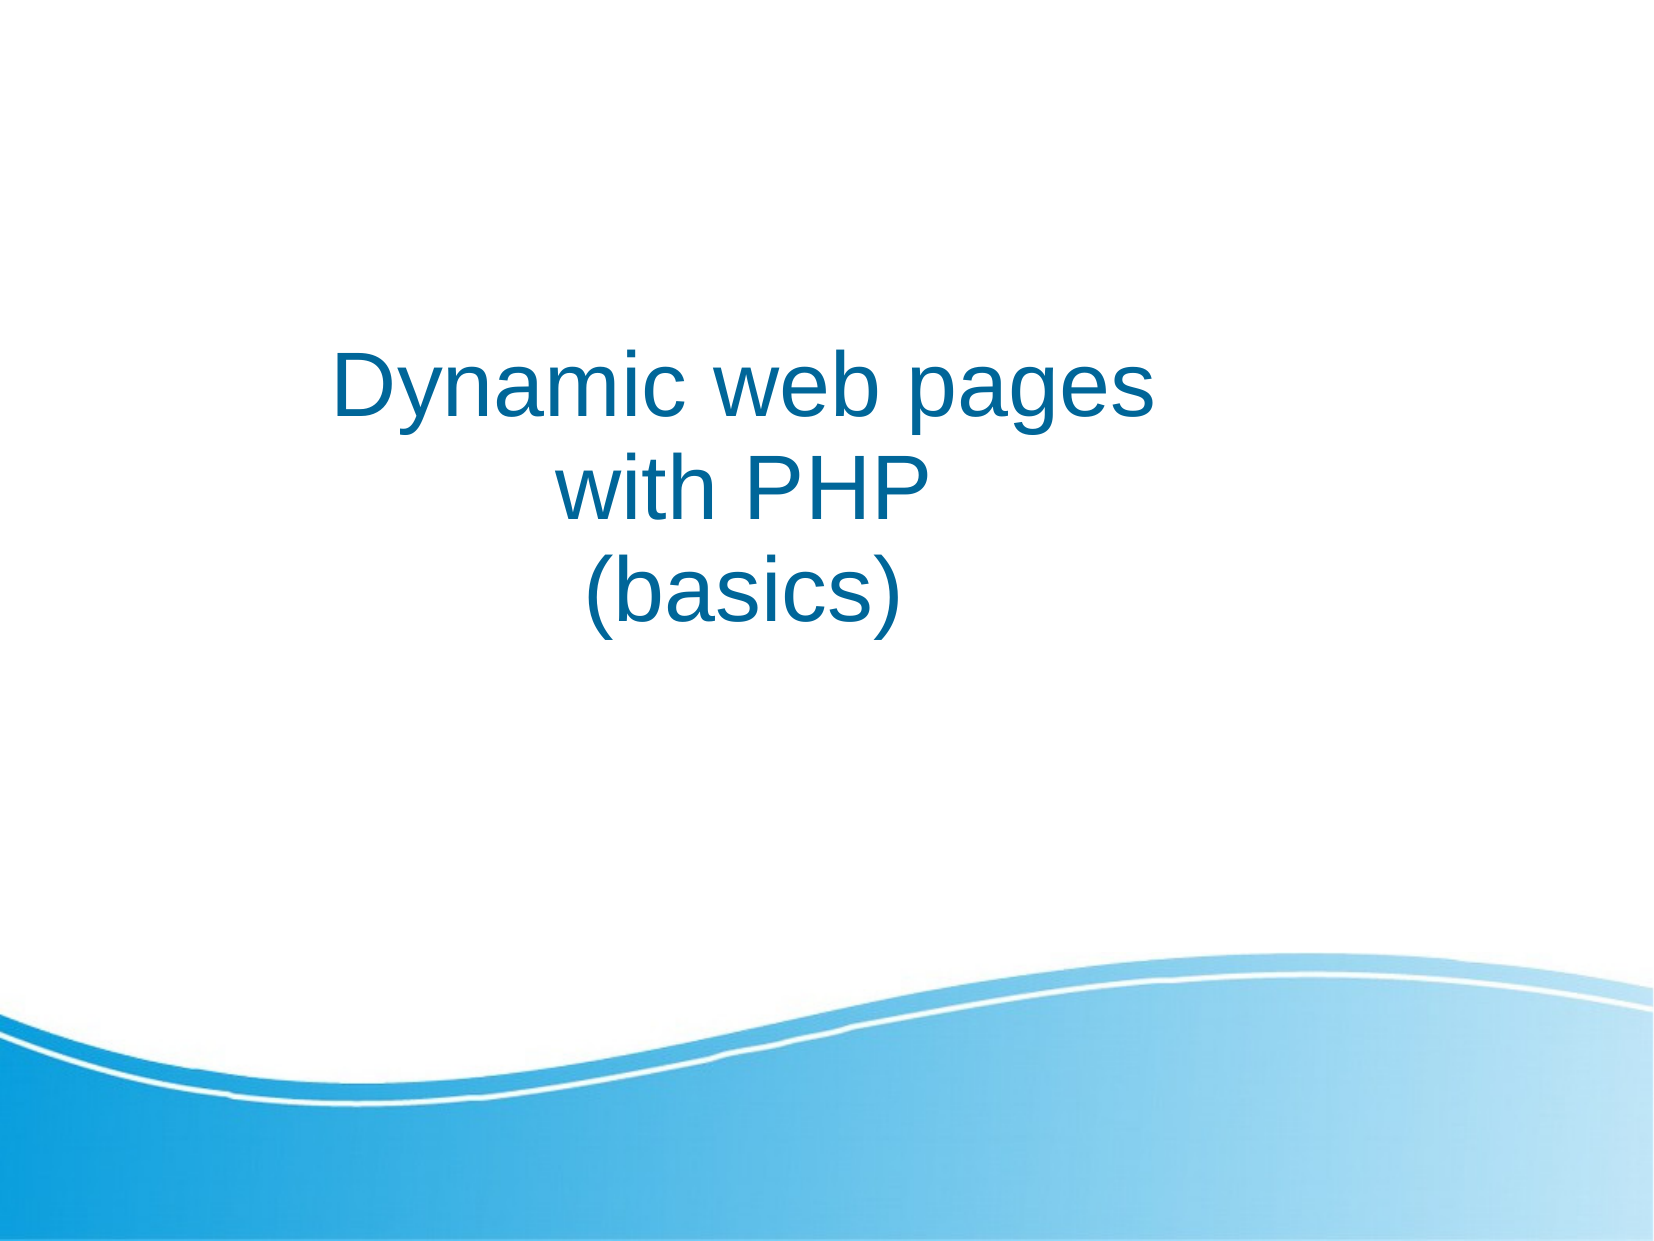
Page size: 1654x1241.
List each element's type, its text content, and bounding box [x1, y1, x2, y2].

picture [85, 1053, 95, 1059]
title Dynamic web pages with PHP (basics) [0, 333, 1489, 642]
picture [0, 952, 1654, 1241]
